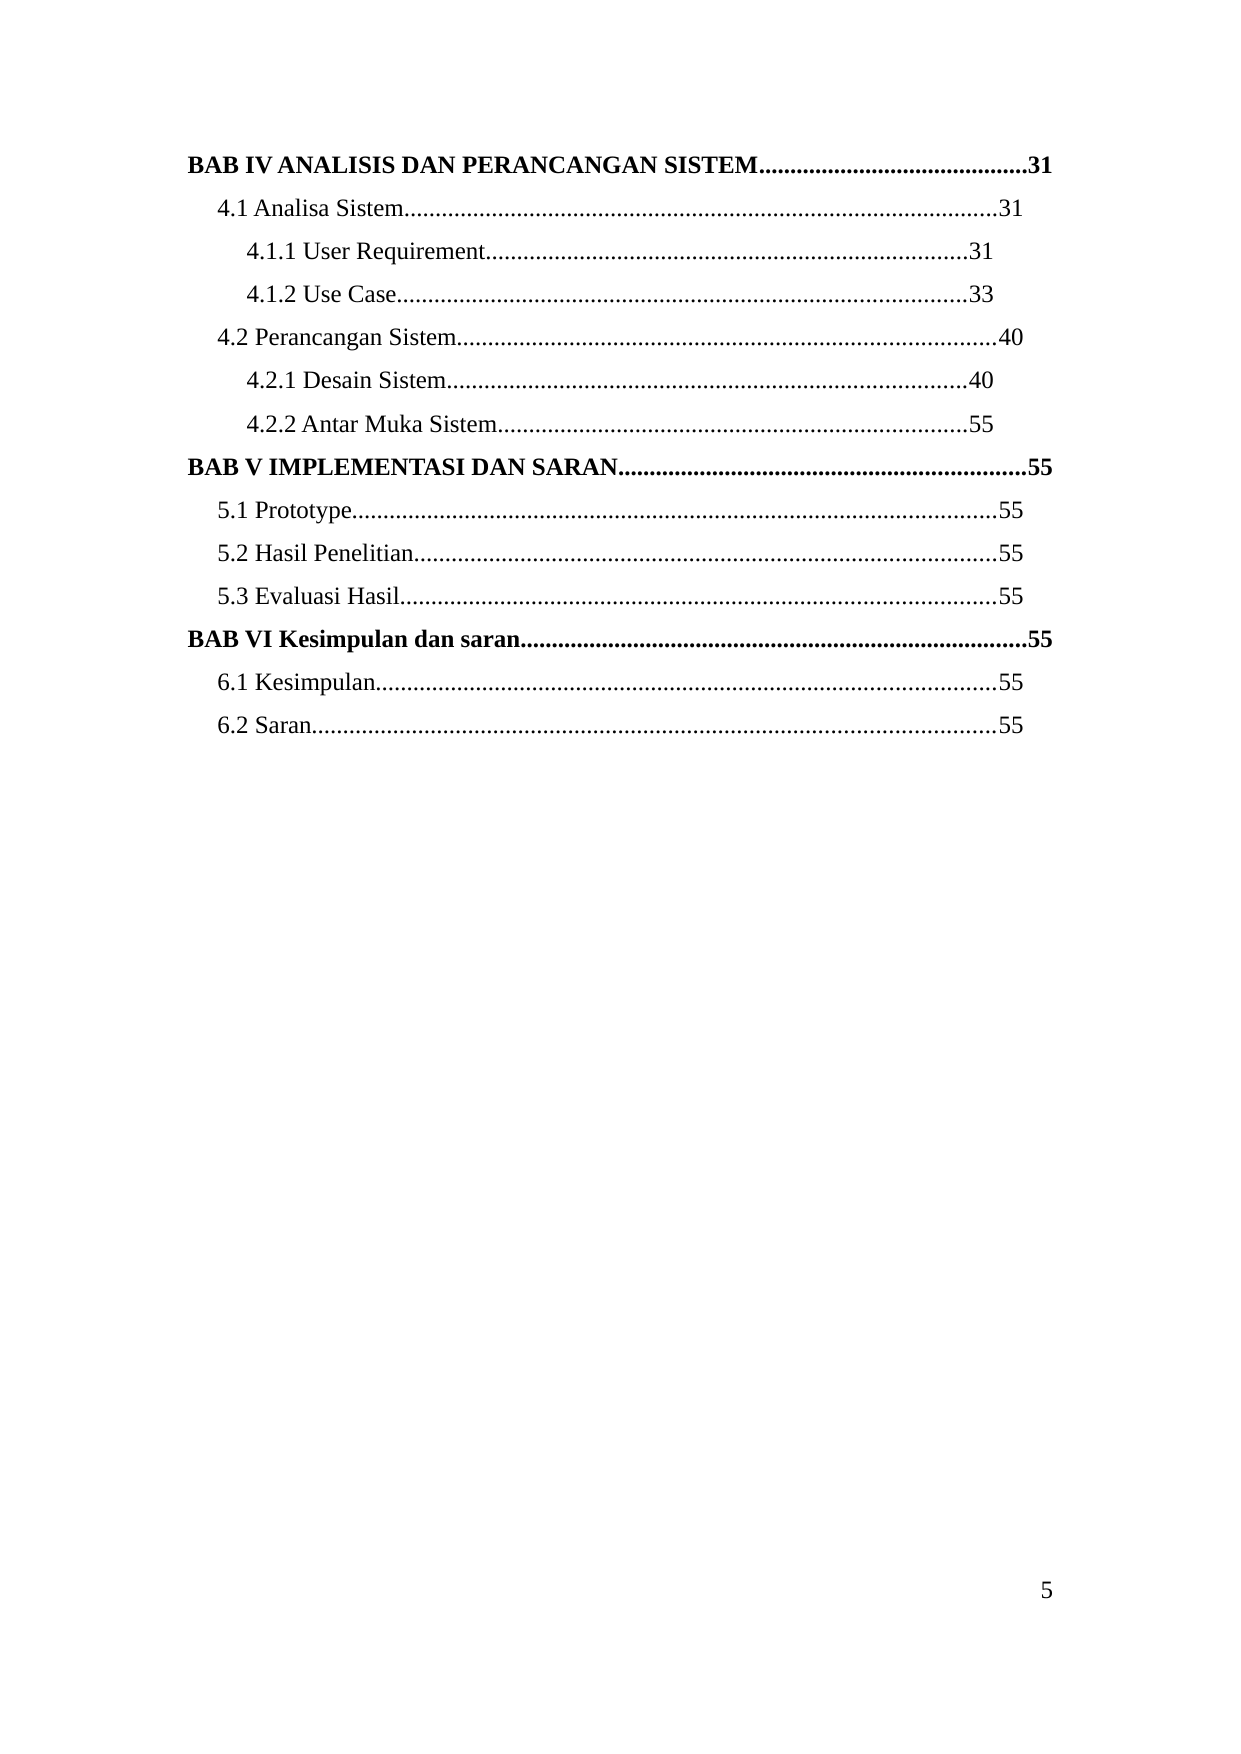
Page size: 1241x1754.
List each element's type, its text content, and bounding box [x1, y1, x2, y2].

text 4.2 Perancangan Sistem 40 [217, 322, 1053, 351]
text 4.1.1 User Requirement 31 [246, 236, 1053, 265]
text BAB V IMPLEMENTASI DAN SARAN 55 [187, 452, 1053, 481]
text 6.1 Kesimpulan 55 [217, 667, 1053, 696]
text 4.1.2 Use Case 33 [246, 279, 1053, 308]
text 4.1 Analisa Sistem 31 [217, 193, 1053, 222]
text BAB VI Kesimpulan dan saran 55 [187, 624, 1053, 653]
text 4.2.2 Antar Muka Sistem 55 [246, 409, 1053, 437]
text 4.2.1 Desain Sistem 40 [246, 366, 1053, 394]
text BAB IV ANALISIS DAN PERANCANGAN SISTEM 31 [187, 150, 1053, 179]
text 5.3 Evaluasi Hasil 55 [217, 581, 1053, 610]
text 6.2 Saran 55 [217, 711, 1053, 739]
text 5.1 Prototype 55 [217, 495, 1053, 524]
text 5.2 Hasil Penelitian 55 [217, 538, 1053, 567]
